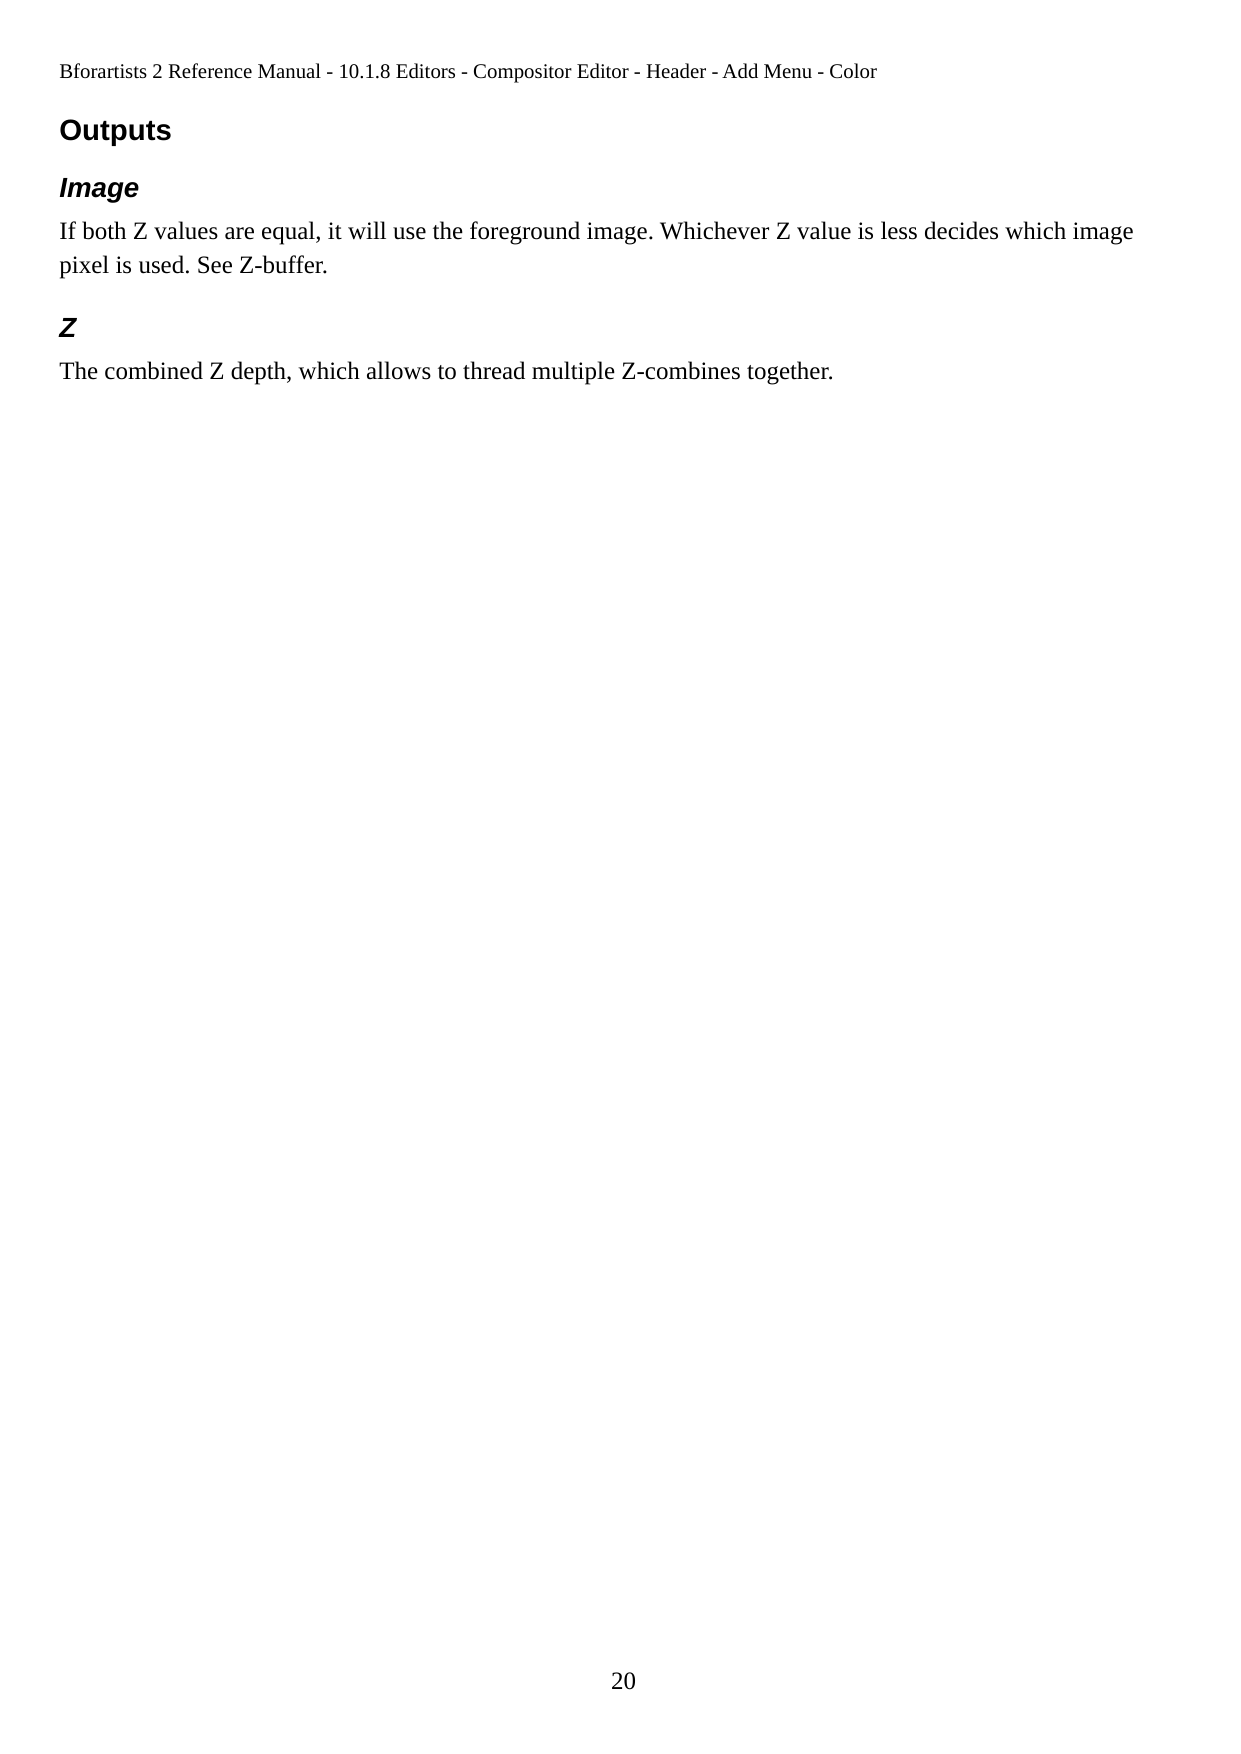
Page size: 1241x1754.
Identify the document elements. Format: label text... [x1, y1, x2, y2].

text The combined Z depth, which allows to thread multiple Z-combines together. [59, 356, 1181, 385]
subtitle Z [59, 312, 1181, 344]
text If both Z values are equal, it will use the foreground image. Whichever Z value is less decides which image pixel is used. See Z-buffer. [59, 216, 1181, 279]
subtitle Image [59, 171, 1181, 203]
subtitle Outputs [59, 113, 1181, 146]
